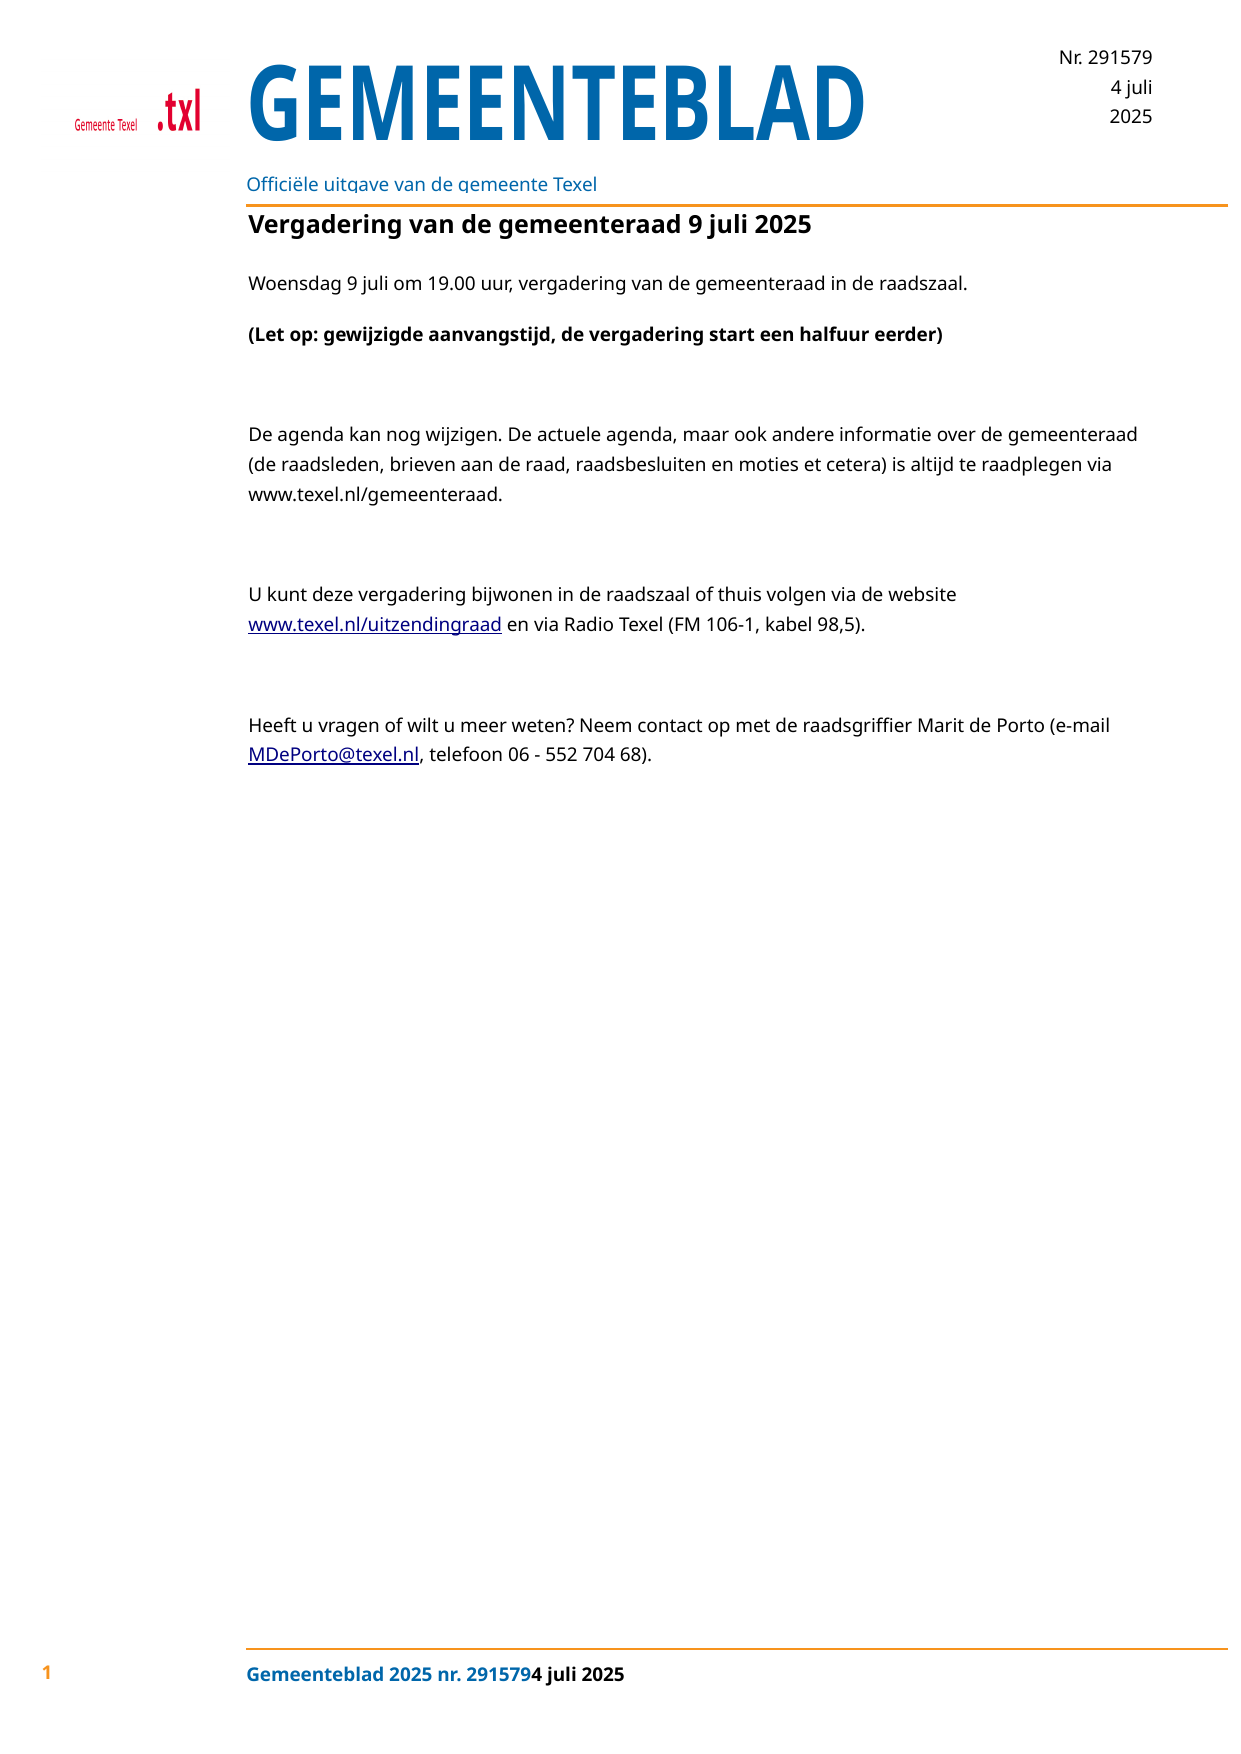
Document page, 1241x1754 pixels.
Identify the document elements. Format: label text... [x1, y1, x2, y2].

text Vergadering van de gemeenteraad 9 juli 2025 [248, 207, 1152, 241]
text Woensdag 9 juli om 19.00 uur, vergadering van de gemeenteraad in de raadszaal. [248, 270, 1152, 296]
text Heeft u vragen of wilt u meer weten? Neem contact op met de raadsgriffier Marit de Porto (e-mail MDePorto@texel.nl, telefoon 06 - 552 704 68). [248, 712, 1152, 767]
picture [41, 47, 231, 172]
text (Let op: gewijzigde aanvangstijd, de vergadering start een halfuur eerder) [248, 321, 1152, 346]
text De agenda kan nog wijzigen. De actuele agenda, maar ook andere informatie over de gemeenteraad (de raadsleden, brieven aan de raad, raadsbesluiten en moties et cetera) is altijd te raadplegen via www.texel.nl/gemeenteraad. [248, 422, 1152, 506]
text U kunt deze vergadering bijwonen in de raadszaal of thuis volgen via de website www.texel.nl/uitzendingraad en via Radio Texel (FM 106-1, kabel 98,5). [248, 582, 1152, 637]
